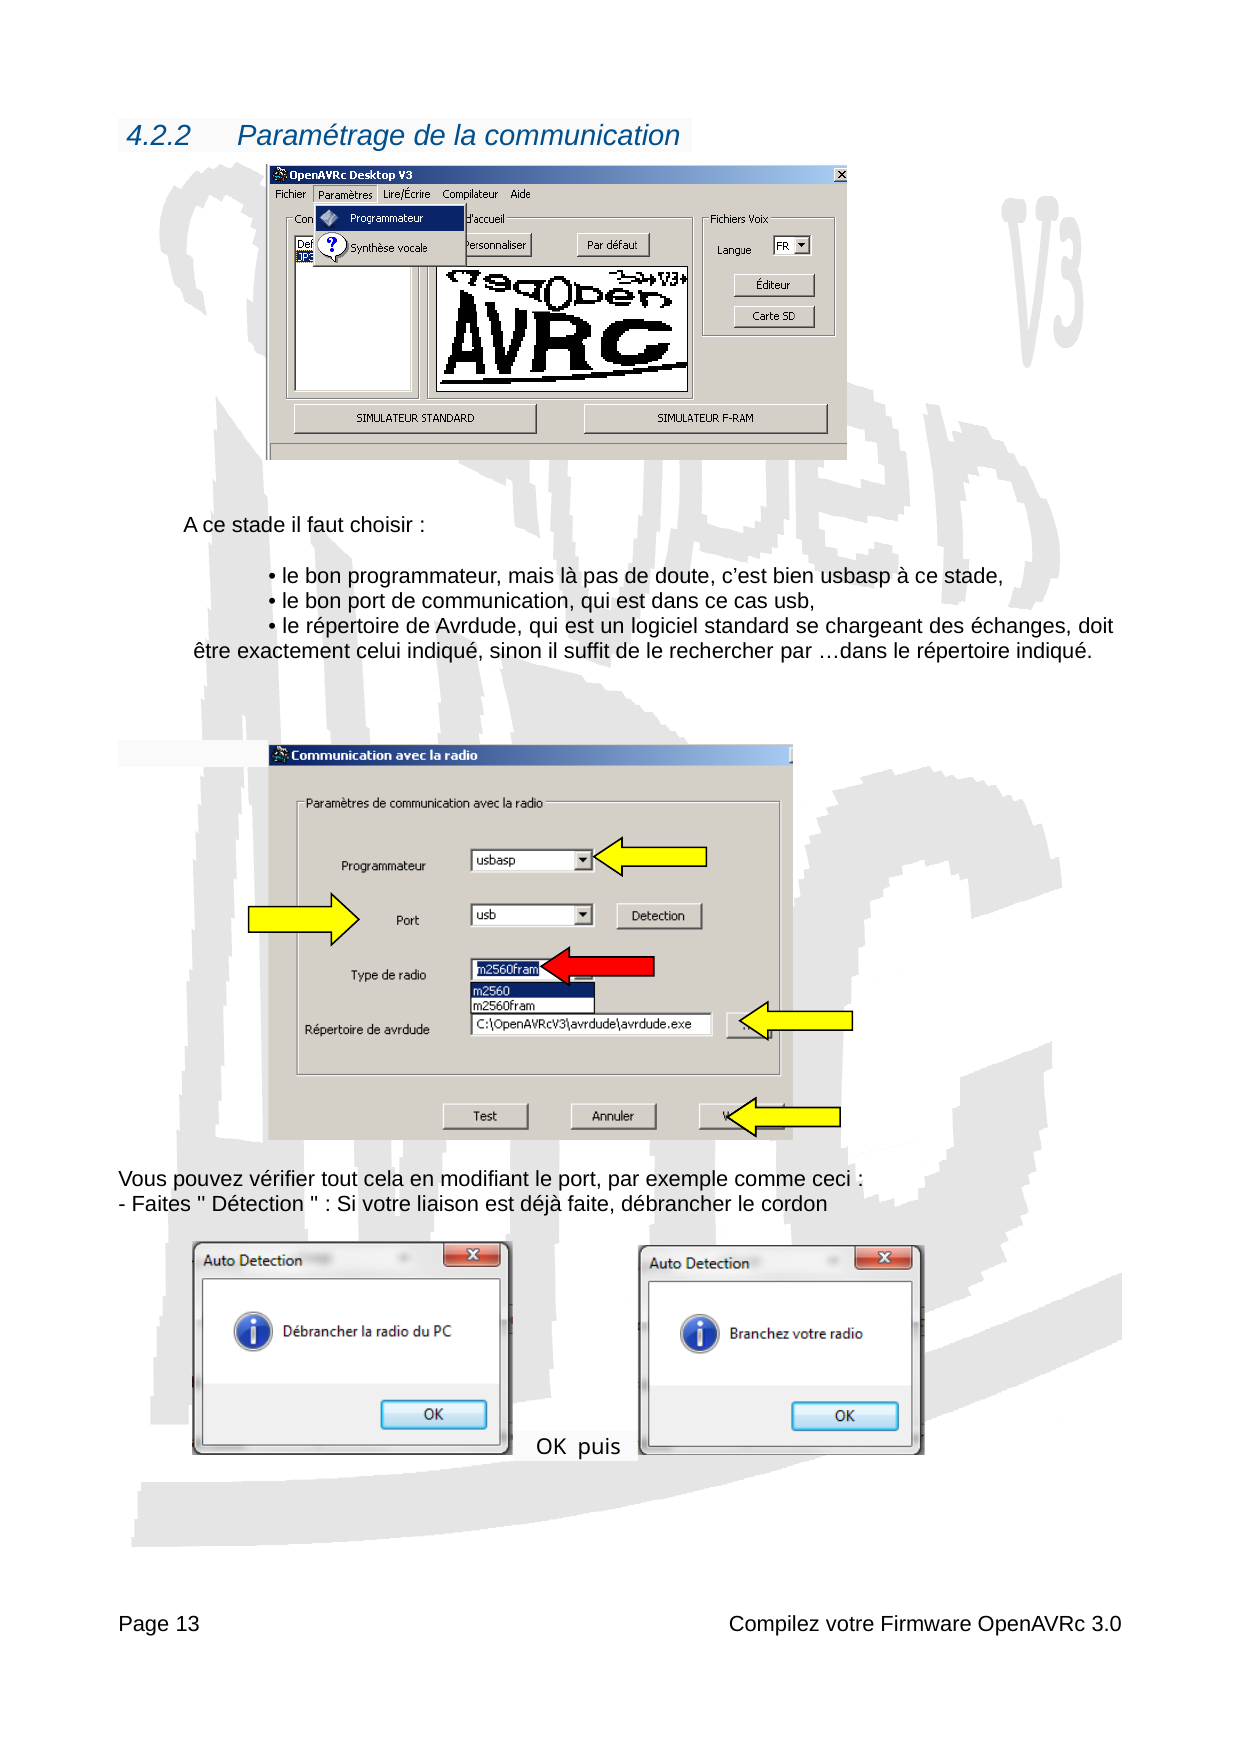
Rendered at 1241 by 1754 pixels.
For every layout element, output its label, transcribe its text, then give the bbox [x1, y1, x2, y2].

text • le répertoire de Avrdude, qui est un logiciel standard se chargeant des échanges, doit être exactement celui indiqué, sinon il suffit de le rechercher par …dans le répertoire indiqué. [118, 613, 1122, 663]
text • le bon programmateur, mais là pas de doute, c’est bien usbasp à ce stade, [118, 563, 1122, 588]
text Vous pouvez vérifier tout cela en modifiant le port, par exemple comme ceci : [118, 1166, 1122, 1191]
text A ce stade il faut choisir : [118, 512, 1122, 537]
subtitle Paramétrage de la communication [118, 118, 1122, 152]
text - Faites '' Détection '' : Si votre liaison est déjà faite, débrancher le cordon [118, 1191, 1122, 1217]
text • le bon port de communication, qui est dans ce cas usb, [118, 588, 1122, 613]
text OK puis [118, 1242, 1122, 1461]
